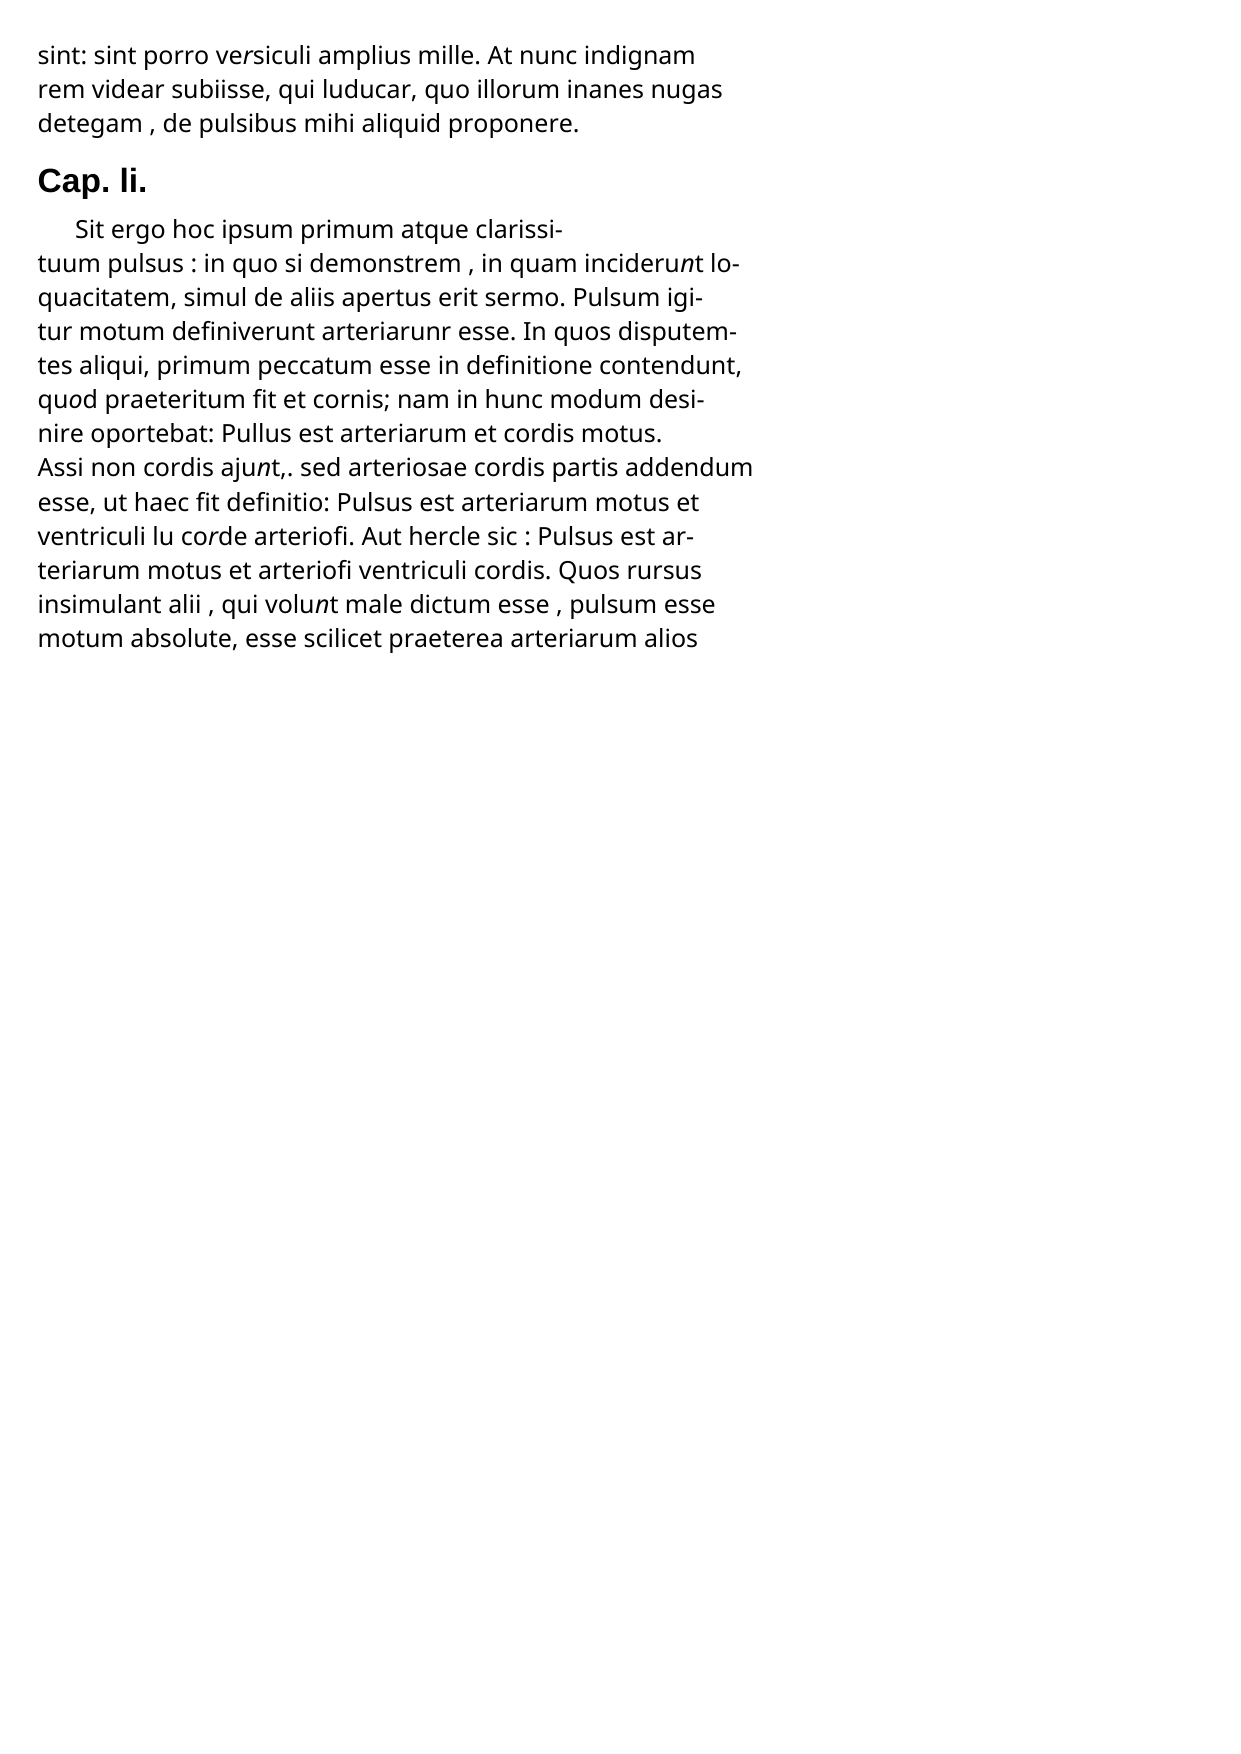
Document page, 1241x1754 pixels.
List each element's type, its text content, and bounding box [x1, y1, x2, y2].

text Sit ergo hoc ipsum primum atque clarissi- tuum pulsus : in quo si demonstrem , in quam inciderunt lo- quacitatem, simul de aliis apertus erit sermo. Pulsum igi- tur motum definiverunt arteriarunr esse. In quos disputem- tes aliqui, primum peccatum esse in definitione contendunt, quod praeteritum fit et cornis; nam in hunc modum desi- nire oportebat: Pullus est arteriarum et cordis motus. Assi non cordis ajunt,. sed arteriosae cordis partis addendum esse, ut haec fit definitio: Pulsus est arteriarum motus et ventriculi lu corde arteriofi. Aut hercle sic : Pulsus est ar- teriarum motus et arteriofi ventriculi cordis. Quos rursus insimulant alii , qui volunt male dictum esse , pulsum esse motum absolute, esse scilicet praeterea arteriarum alios [37, 212, 1203, 654]
text sint: sint porro versiculi amplius mille. At nunc indignam rem videar subiisse, qui luducar, quo illorum inanes nugas detegam , de pulsibus mihi aliquid proponere. [37, 37, 1203, 140]
subtitle Cap. li. [37, 161, 1203, 199]
